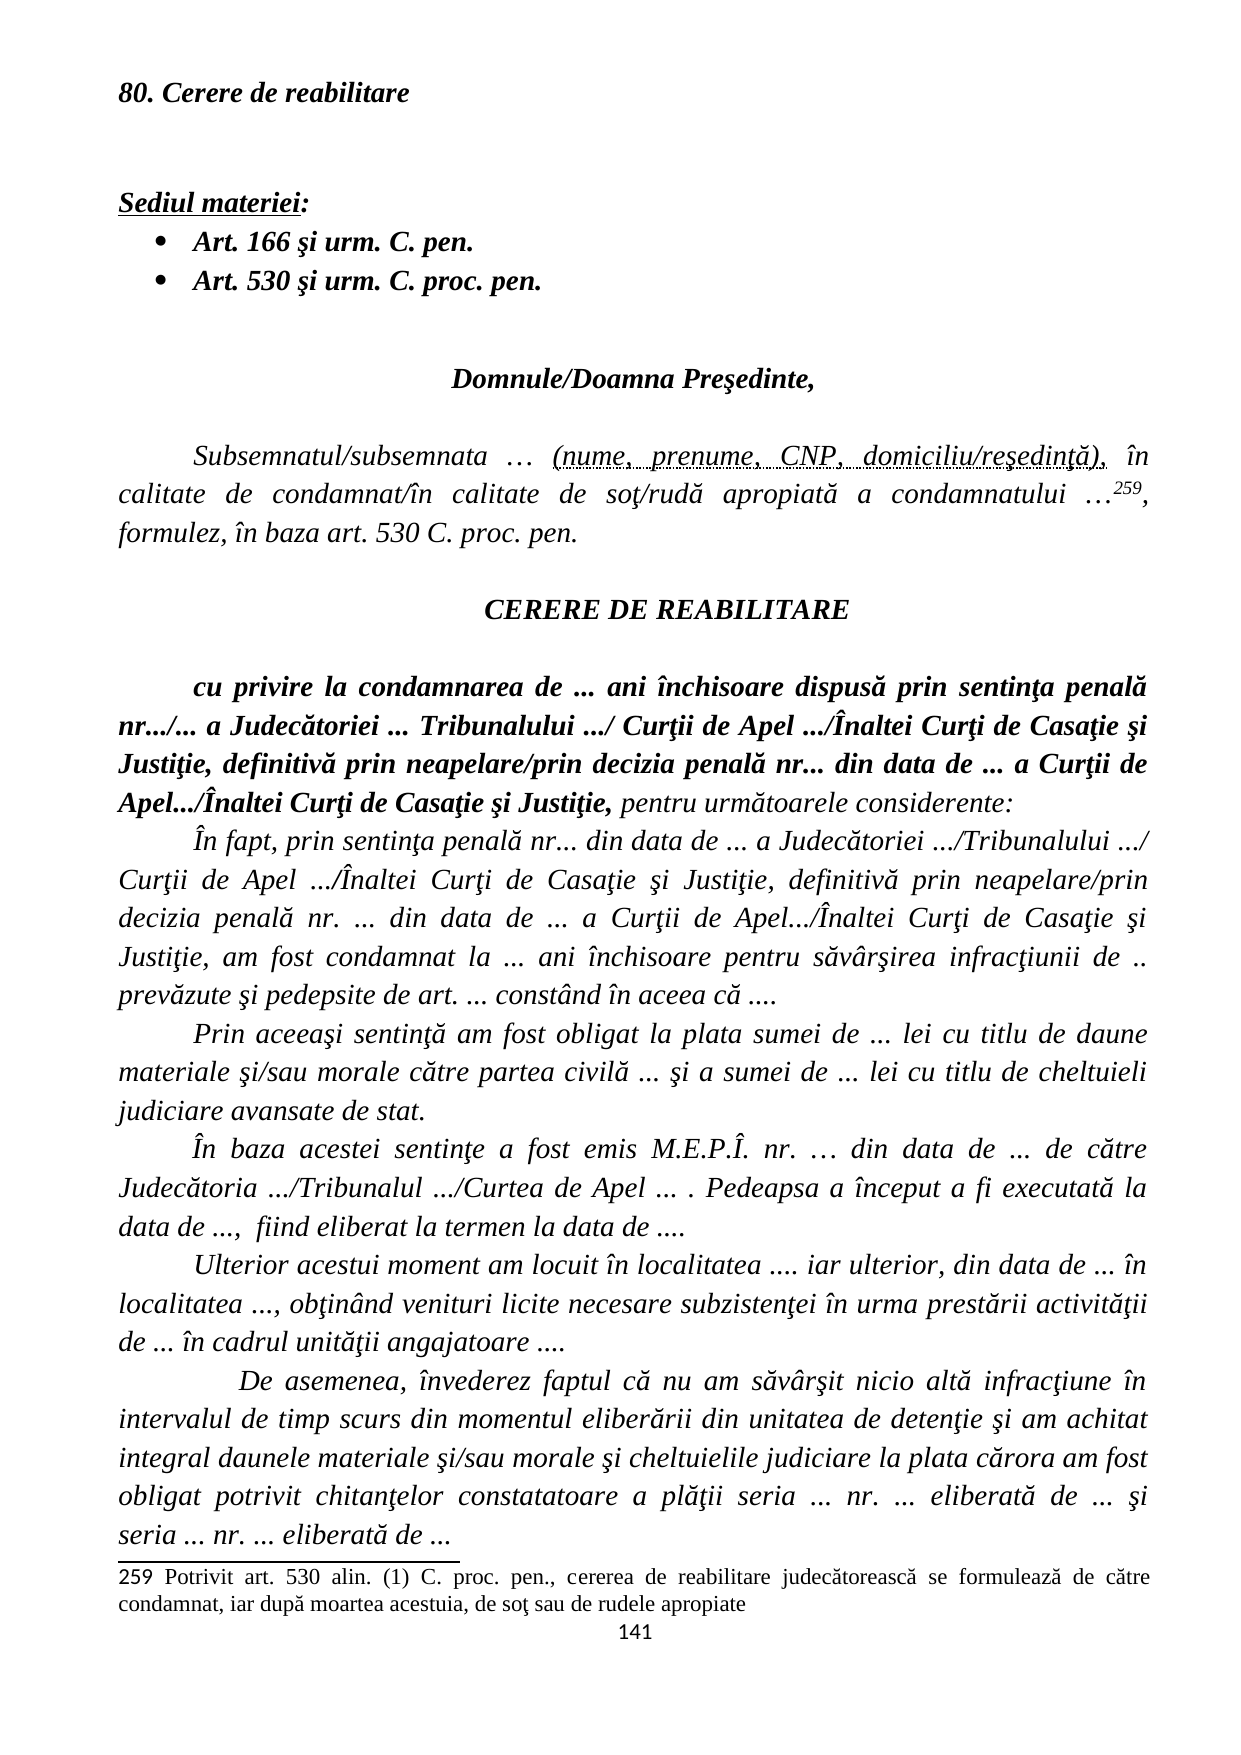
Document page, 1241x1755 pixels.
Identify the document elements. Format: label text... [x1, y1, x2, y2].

text Potrivit art. 530 alin. (1) C. proc. pen., cererea de reabilitare judecătorească se formulează de către condamnat, iar după moartea acestuia, de soţ sau de rudele apropiate [118, 1562, 1152, 1617]
text cu privire la condamnarea de ... ani închisoare dispusă prin sentinţa penală nr.../... a Judecătoriei ... Tribunalului .../ Curţii de Apel .../Înaltei Curţi de Casaţie şi Justiţie, definitivă prin neapelare/prin decizia penală nr... din data de ... a Curţii de Apel.../Înaltei Curţi de Casaţie şi Justiţie, pentru următoarele considerente: [118, 669, 1152, 818]
text În baza acestei sentinţe a fost emis M.E.P.Î. nr. … din data de ... de către Judecătoria .../Tribunalul .../Curtea de Apel ... . Pedeapsa a început a fi executată la data de ..., fiind eliberat la termen la data de .... [118, 1132, 1152, 1242]
text Subsemnatul/subsemnata … (nume, prenume, CNP, domiciliu/reşedinţă), în calitate de condamnat/în calitate de soţ/rudă apropiată a condamnatului …, formulez, în baza art. 530 C. proc. pen. [118, 438, 1152, 548]
text În fapt, prin sentinţa penală nr... din data de ... a Judecătoriei .../Tribunalului .../ Curţii de Apel .../Înaltei Curţi de Casaţie şi Justiţie, definitivă prin neapelare/prin decizia penală nr. ... din data de ... a Curţii de Apel.../Înaltei Curţi de Casaţie şi Justiţie, am fost condamnat la ... ani închisoare pentru săvârşirea infracţiunii de .. prevăzute şi pedepsite de art. ... constând în aceea că .... [118, 823, 1152, 1011]
list Art. 166 şi urm. C. pen. [156, 224, 1152, 258]
text CERERE DE REABILITARE [118, 592, 1152, 626]
text Prin aceeaşi sentinţă am fost obligat la plata sumei de ... lei cu titlu de daune materiale şi/sau morale către partea civilă ... şi a sumei de ... lei cu titlu de cheltuieli judiciare avansate de stat. [118, 1016, 1152, 1127]
text Sediul materiei: [118, 186, 1152, 219]
text De asemenea, învederez faptul că nu am săvârşit nicio altă infracţiune în intervalul de timp scurs din momentul eliberării din unitatea de detenţie şi am achitat integral daunele materiale şi/sau morale şi cheltuielile judiciare la plata cărora am fost obligat potrivit chitanţelor constatatoare a plăţii seria ... nr. ... eliberată de ... şi seria ... nr. ... eliberată de ... [118, 1363, 1152, 1551]
text Ulterior acestui moment am locuit în localitatea .... iar ulterior, din data de ... în localitatea ..., obţinând venituri licite necesare subzistenţei în urma prestării activităţii de ... în cadrul unităţii angajatoare .... [118, 1247, 1152, 1358]
text Domnule/Doamna Preşedinte, [118, 361, 1152, 394]
subtitle 80. Cerere de reabilitare [118, 75, 1152, 108]
list Art. 530 şi urm. C. proc. pen. [156, 263, 1152, 296]
